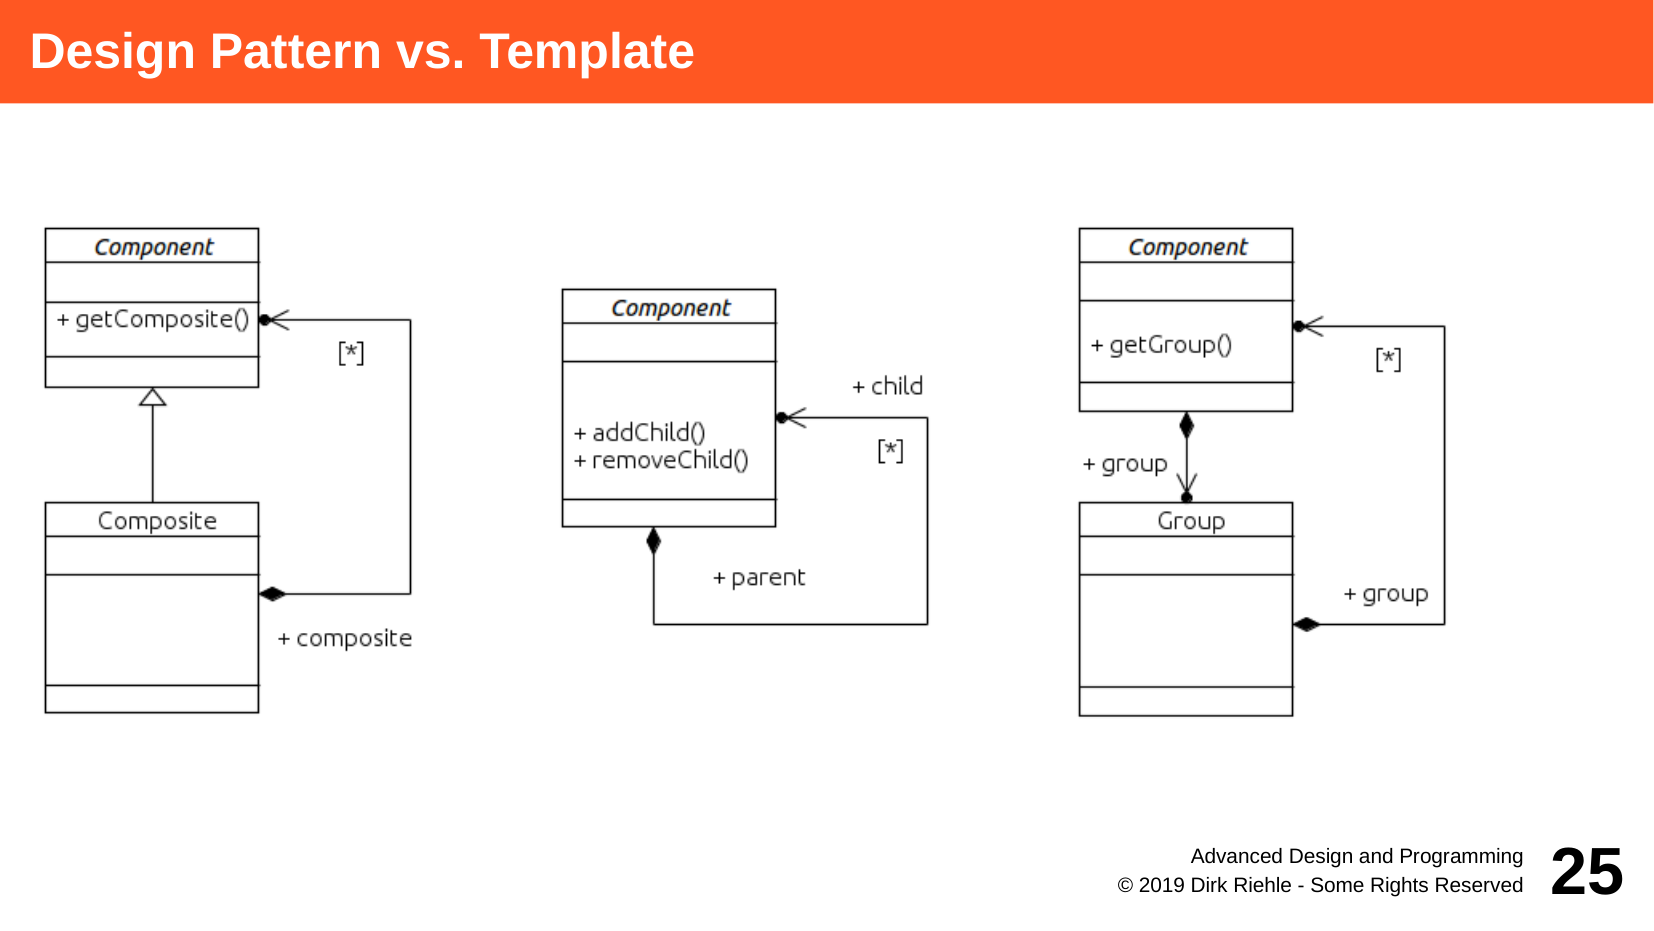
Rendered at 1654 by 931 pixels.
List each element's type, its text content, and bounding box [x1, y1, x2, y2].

title Design Pattern vs. Template [0, 0, 1654, 104]
picture [29, 132, 1625, 812]
